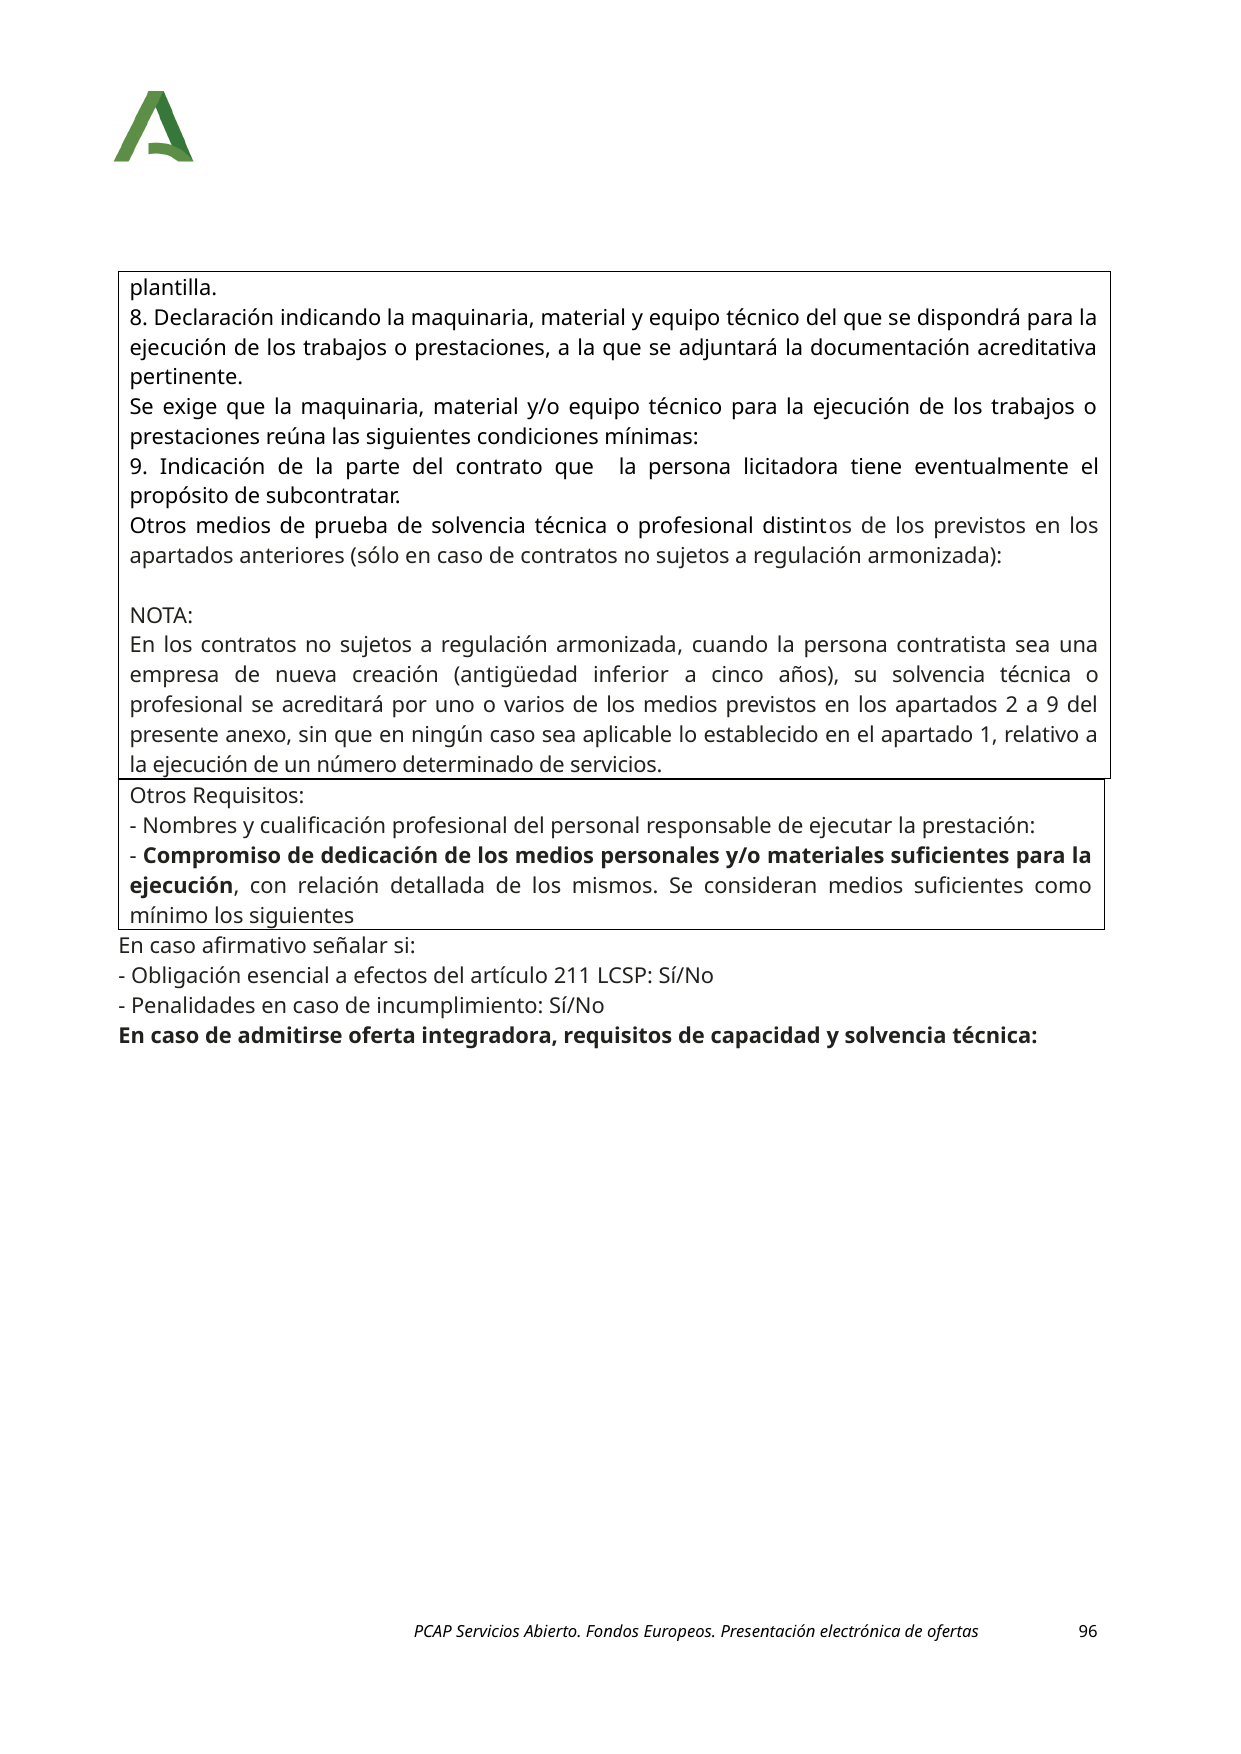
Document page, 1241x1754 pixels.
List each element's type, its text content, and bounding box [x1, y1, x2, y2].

text En caso de admitirse oferta integradora, requisitos de capacidad y solvencia técnica: [118, 1020, 1104, 1049]
picture [109, 86, 198, 166]
text En caso afirmativo señalar si: [118, 930, 1104, 960]
text - Penalidades en caso de incumplimiento: Sí/No [118, 990, 1104, 1020]
table_cell plantilla. 8. Declaración indicando la maquinaria, material y equipo técnico del que se dispondrá para la ejecución de los trabajos o prestaciones, a la que se adjuntará la documentación acreditativa pertinente. Se exige que la maquinaria, material y/o equipo técnico para la ejecución de los trabajos o prestaciones reúna las siguientes condiciones mínimas: 9. Indicación de la parte del contrato que la persona licitadora tiene eventualmente el propósito de subcontratar. Otros medios de prueba de solvencia técnica o profesional distintos de los previstos en los apartados anteriores (sólo en caso de contratos no sujetos a regulación armonizada): NOTA: En los contratos no sujetos a regulación armonizada, cuando la persona contratista sea una empresa de nueva creación (antigüedad inferior a cinco años), su solvencia técnica o profesional se acreditará por uno o varios de los medios previstos en los apartados 2 a 9 del presente anexo, sin que en ningún caso sea aplicable lo establecido en el apartado 1, relativo a la ejecución de un número determinado de servicios. [119, 272, 1110, 778]
table_header Otros Requisitos: - Nombres y cualificación profesional del personal responsable de ejecutar la prestación: - Compromiso de dedicación de los medios personales y/o materiales suficientes para la ejecución, con relación detallada de los mismos. Se consideran medios suficientes como mínimo los siguientes [119, 780, 1104, 929]
text - Obligación esencial a efectos del artículo 211 LCSP: Sí/No [118, 960, 1104, 990]
